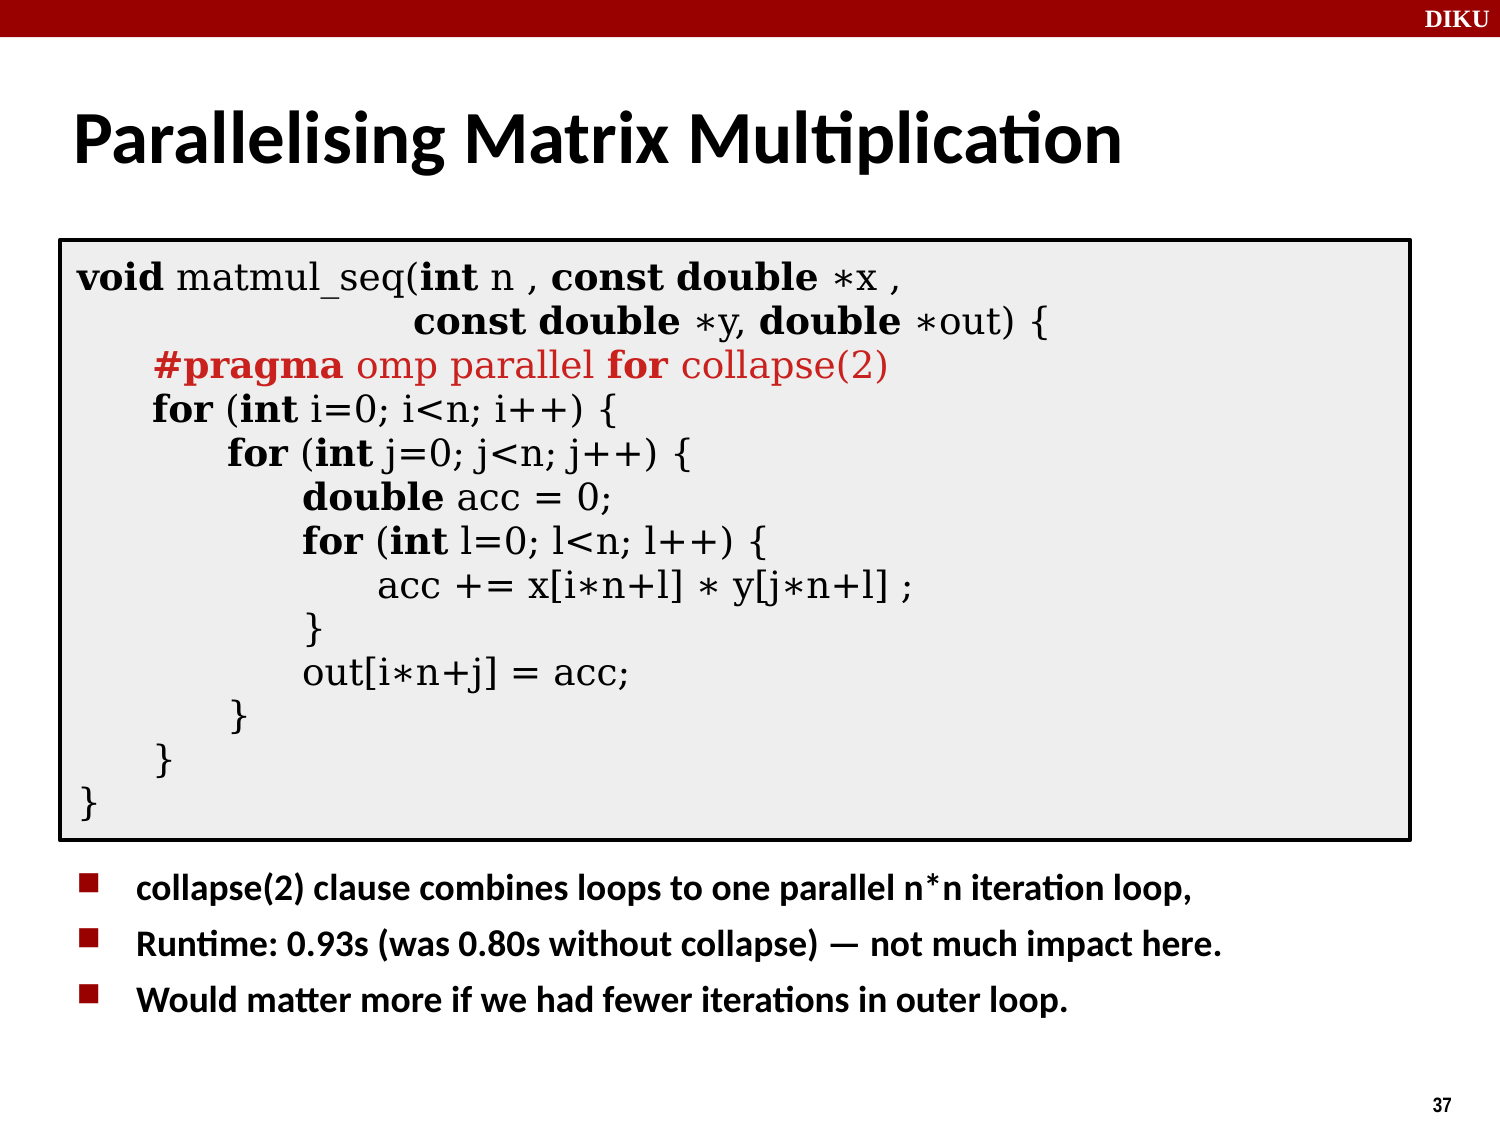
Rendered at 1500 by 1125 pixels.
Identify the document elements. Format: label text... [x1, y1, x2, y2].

text_box void matmul_seq(int n , const double ∗x , const double ∗y, double ∗out) { #pragma omp parallel for collapse(2) for (int i=0; i<n; i++) { for (int j=0; j<n; j++) { double acc = 0; for (int l=0; l<n; l++) { acc += x[i∗n+l] ∗ y[j∗n+l] ; } out[i∗n+j] = acc; } } } [60, 239, 1411, 841]
text_box Parallelising Matrix Multiplication [58, 71, 1304, 197]
text_box collapse(2) clause combines loops to one parallel n*n iteration loop, Runtime: 0.93s (was 0.80s without collapse) — not much impact here. Would matter more if we had fewer iterations in outer loop. [65, 855, 1361, 1051]
